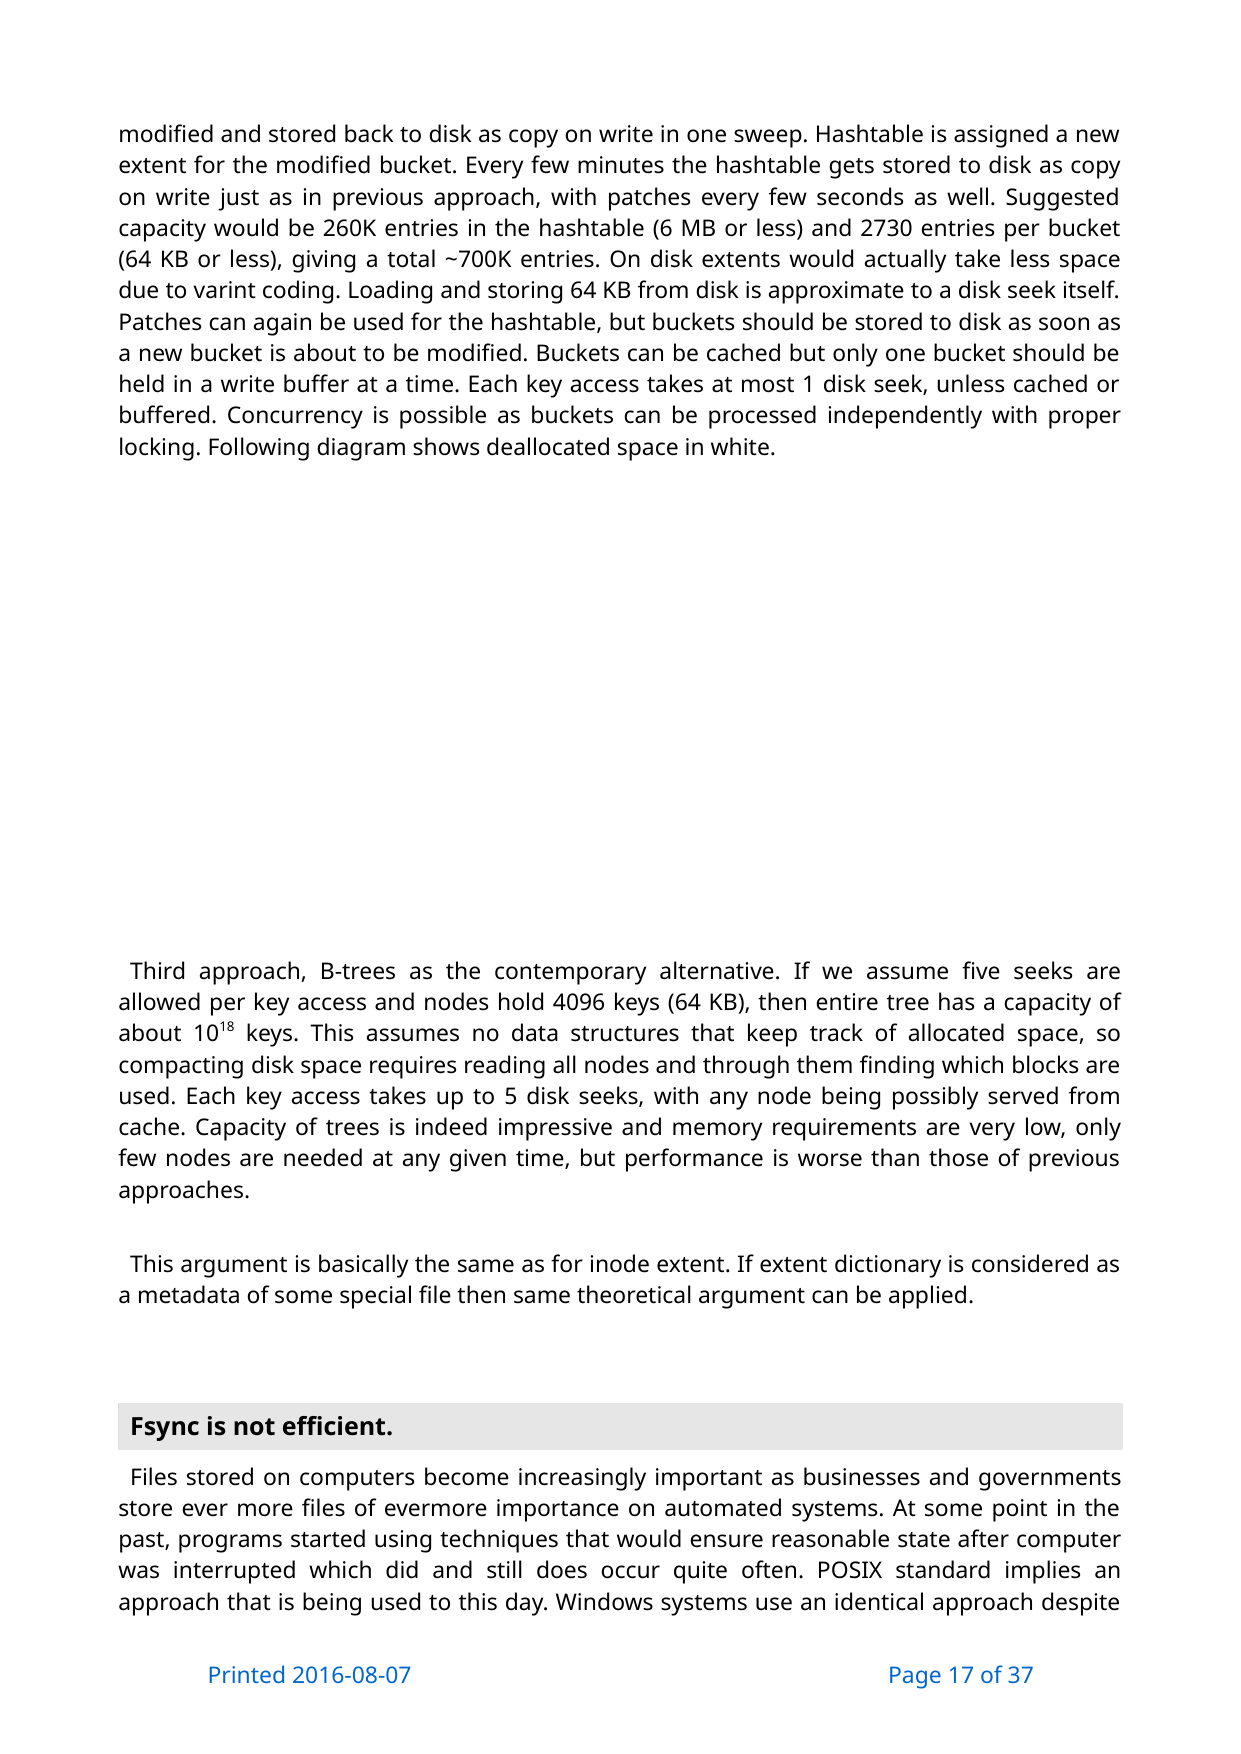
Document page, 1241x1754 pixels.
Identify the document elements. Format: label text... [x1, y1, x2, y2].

text Third approach, B-trees as the contemporary alternative. If we assume five seeks are allowed per key access and nodes hold 4096 keys (64 KB), then entire tree has a capacity of about 1018 keys. This assumes no data structures that keep track of allocated space, so compacting disk space requires reading all nodes and through them finding which blocks are used. Each key access takes up to 5 disk seeks, with any node being possibly served from cache. Capacity of trees is indeed impressive and memory requirements are very low, only few nodes are needed at any given time, but performance is worse than those of previous approaches. [118, 955, 1122, 1205]
text This argument is basically the same as for inode extent. If extent dictionary is considered as a metadata of some special file then same theoretical argument can be applied. [118, 1248, 1122, 1311]
text Files stored on computers become increasingly important as businesses and governments store ever more files of evermore importance on automated systems. At some point in the past, programs started using techniques that would ensure reasonable state after computer was interrupted which did and still does occur quite often. POSIX standard implies an approach that is being used to this day. Windows systems use an identical approach despite [118, 1461, 1122, 1617]
text modified and stored back to disk as copy on write in one sweep. Hashtable is assigned a new extent for the modified bucket. Every few minutes the hashtable gets stored to disk as copy on write just as in previous approach, with patches every few seconds as well. Suggested capacity would be 260K entries in the hashtable (6 MB or less) and 2730 entries per bucket (64 KB or less), giving a total ~700K entries. On disk extents would actually take less space due to varint coding. Loading and storing 64 KB from disk is approximate to a disk seek itself. Patches can again be used for the hashtable, but buckets should be stored to disk as soon as a new bucket is about to be modified. Buckets can be cached but only one bucket should be held in a write buffer at a time. Each key access takes at most 1 disk seek, unless cached or buffered. Concurrency is possible as buckets can be processed independently with proper locking. Following diagram shows deallocated space in white. [118, 118, 1122, 462]
subtitle Fsync is not efficient. [119, 1404, 1122, 1449]
